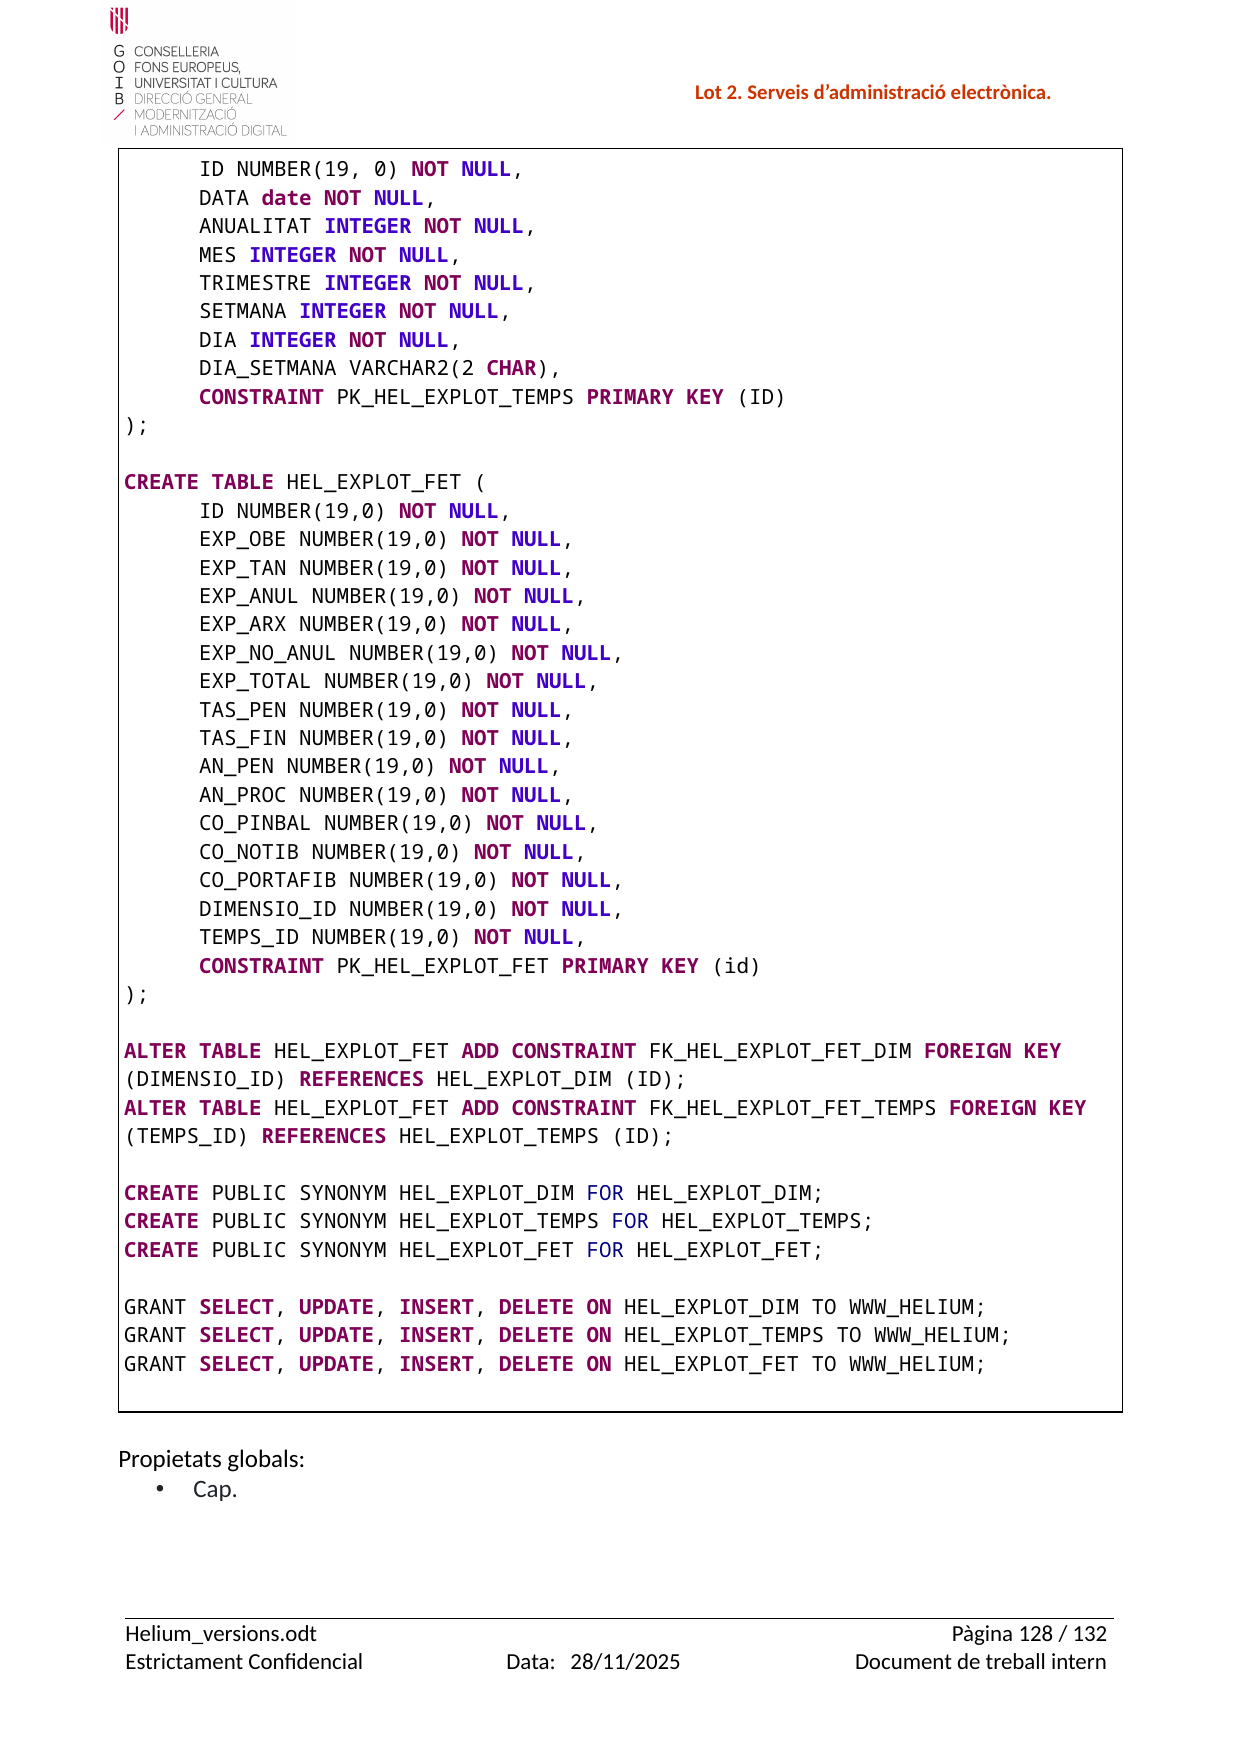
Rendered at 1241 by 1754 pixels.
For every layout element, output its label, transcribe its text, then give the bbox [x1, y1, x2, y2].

picture [100, 0, 297, 144]
list Cap. [156, 1473, 1122, 1504]
table_header ID NUMBER(19, 0) NOT NULL, DATA date NOT NULL, ANUALITAT INTEGER NOT NULL, MES INTEGER NOT NULL, TRIMESTRE INTEGER NOT NULL, SETMANA INTEGER NOT NULL, DIA INTEGER NOT NULL, DIA_SETMANA VARCHAR2(2 CHAR), CONSTRAINT PK_HEL_EXPLOT_TEMPS PRIMARY KEY (ID) ); CREATE TABLE HEL_EXPLOT_FET ( ID NUMBER(19,0) NOT NULL, EXP_OBE NUMBER(19,0) NOT NULL, EXP_TAN NUMBER(19,0) NOT NULL, EXP_ANUL NUMBER(19,0) NOT NULL, EXP_ARX NUMBER(19,0) NOT NULL, EXP_NO_ANUL NUMBER(19,0) NOT NULL, EXP_TOTAL NUMBER(19,0) NOT NULL, TAS_PEN NUMBER(19,0) NOT NULL, TAS_FIN NUMBER(19,0) NOT NULL, AN_PEN NUMBER(19,0) NOT NULL, AN_PROC NUMBER(19,0) NOT NULL, CO_PINBAL NUMBER(19,0) NOT NULL, CO_NOTIB NUMBER(19,0) NOT NULL, CO_PORTAFIB NUMBER(19,0) NOT NULL, DIMENSIO_ID NUMBER(19,0) NOT NULL, TEMPS_ID NUMBER(19,0) NOT NULL, CONSTRAINT PK_HEL_EXPLOT_FET PRIMARY KEY (id) ); ALTER TABLE HEL_EXPLOT_FET ADD CONSTRAINT FK_HEL_EXPLOT_FET_DIM FOREIGN KEY (DIMENSIO_ID) REFERENCES HEL_EXPLOT_DIM (ID); ALTER TABLE HEL_EXPLOT_FET ADD CONSTRAINT FK_HEL_EXPLOT_FET_TEMPS FOREIGN KEY (TEMPS_ID) REFERENCES HEL_EXPLOT_TEMPS (ID); CREATE PUBLIC SYNONYM HEL_EXPLOT_DIM FOR HEL_EXPLOT_DIM; CREATE PUBLIC SYNONYM HEL_EXPLOT_TEMPS FOR HEL_EXPLOT_TEMPS; CREATE PUBLIC SYNONYM HEL_EXPLOT_FET FOR HEL_EXPLOT_FET; GRANT SELECT, UPDATE, INSERT, DELETE ON HEL_EXPLOT_DIM TO WWW_HELIUM; GRANT SELECT, UPDATE, INSERT, DELETE ON HEL_EXPLOT_TEMPS TO WWW_HELIUM; GRANT SELECT, UPDATE, INSERT, DELETE ON HEL_EXPLOT_FET TO WWW_HELIUM; [119, 149, 1122, 1411]
text Propietats globals: [118, 1443, 1122, 1473]
